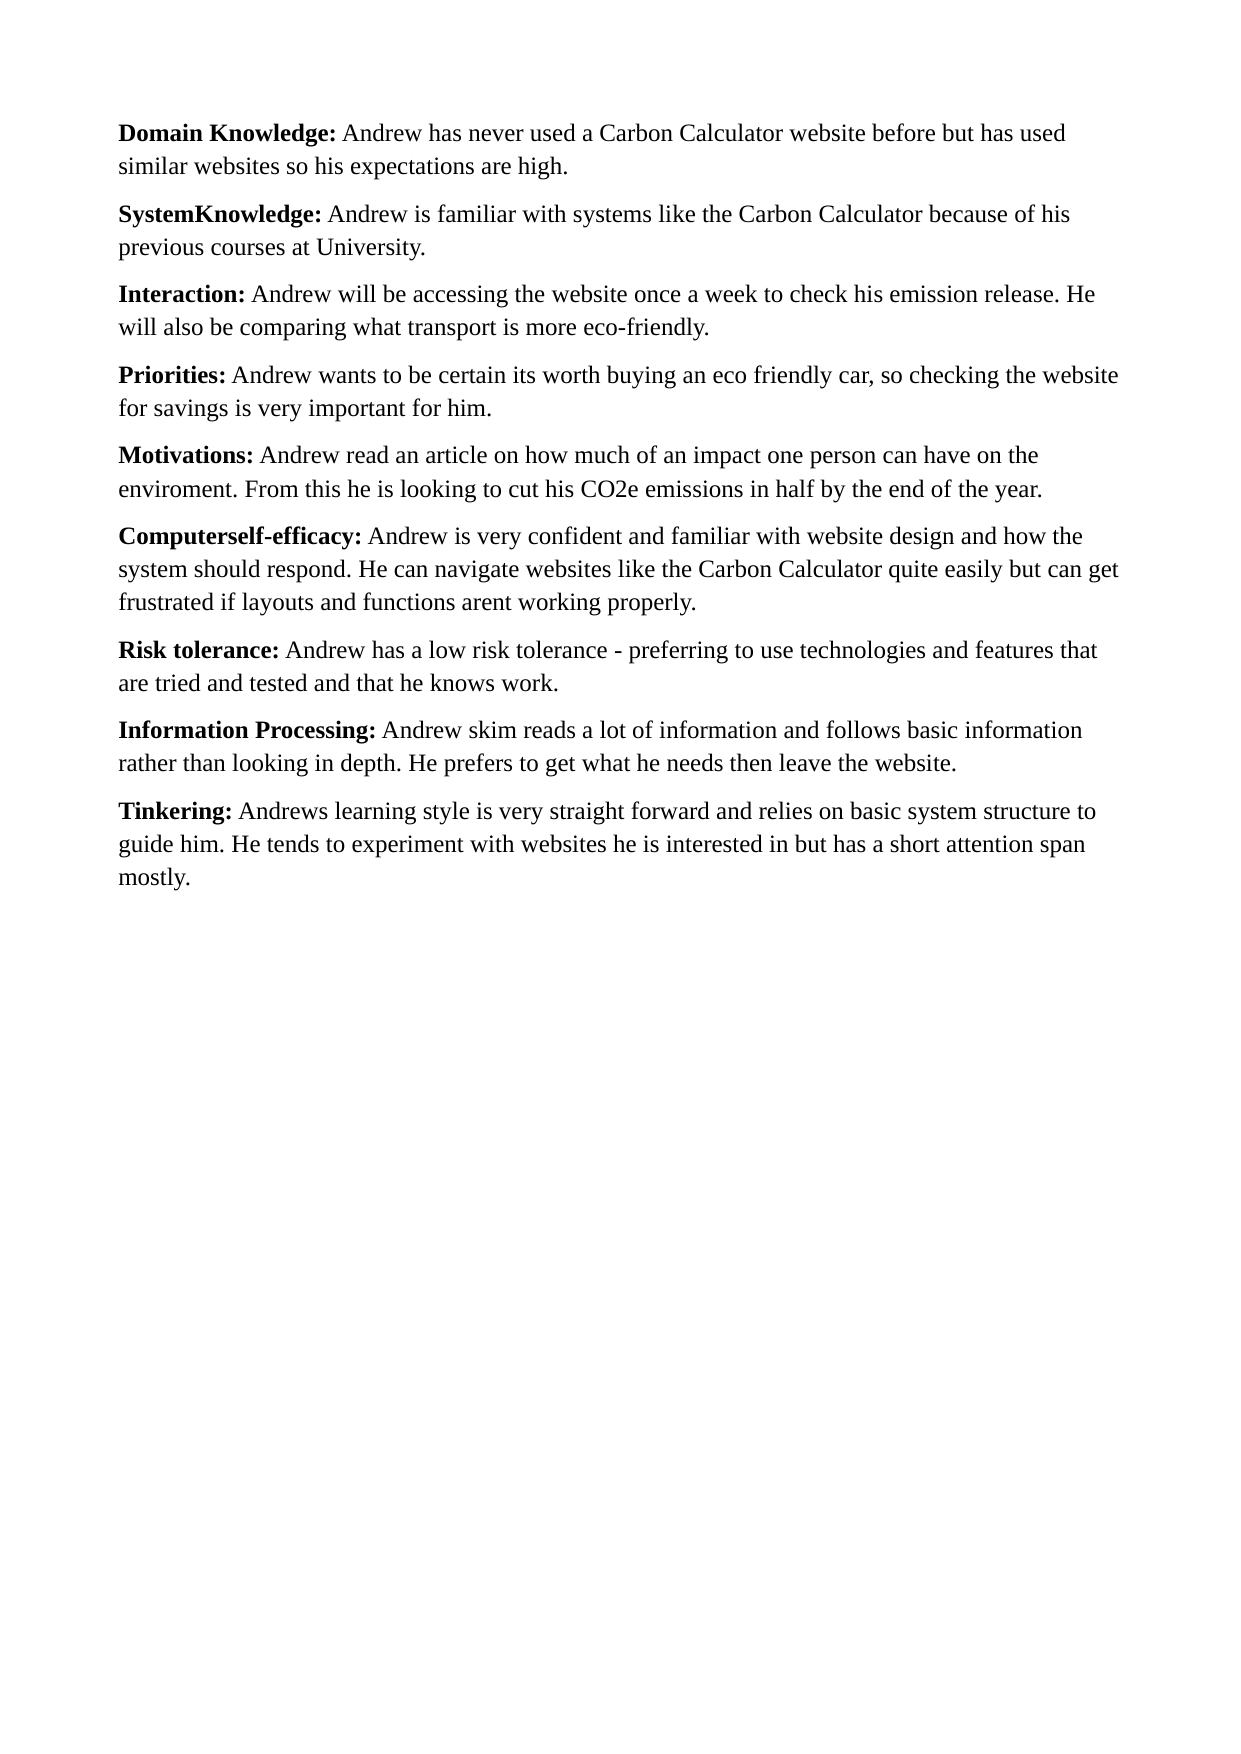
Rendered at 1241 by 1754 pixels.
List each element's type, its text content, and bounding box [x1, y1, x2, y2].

text Information Processing: Andrew skim reads a lot of information and follows basic information rather than looking in depth. He prefers to get what he needs then leave the website. [118, 716, 1122, 777]
text Interaction: Andrew will be accessing the website once a week to check his emission release. He will also be comparing what transport is more eco-friendly. [118, 279, 1122, 341]
text Tinkering: Andrews learning style is very straight forward and relies on basic system structure to guide him. He tends to experiment with websites he is interested in but has a short attention span mostly. [118, 796, 1122, 891]
text Risk tolerance: Andrew has a low risk tolerance - preferring to use technologies and features that are tried and tested and that he knows work. [118, 635, 1122, 697]
text Priorities: Andrew wants to be certain its worth buying an eco friendly car, so checking the website for savings is very important for him. [118, 360, 1122, 422]
text Domain Knowledge: Andrew has never used a Carbon Calculator website before but has used similar websites so his expectations are high. [118, 118, 1122, 180]
text SystemKnowledge: Andrew is familiar with systems like the Carbon Calculator because of his previous courses at University. [118, 199, 1122, 261]
text Motivations: Andrew read an article on how much of an impact one person can have on the enviroment. From this he is looking to cut his CO2e emissions in half by the end of the year. [118, 441, 1122, 502]
text Computerself-efficacy: Andrew is very confident and familiar with website design and how the system should respond. He can navigate websites like the Carbon Calculator quite easily but can get frustrated if layouts and functions arent working properly. [118, 521, 1122, 616]
